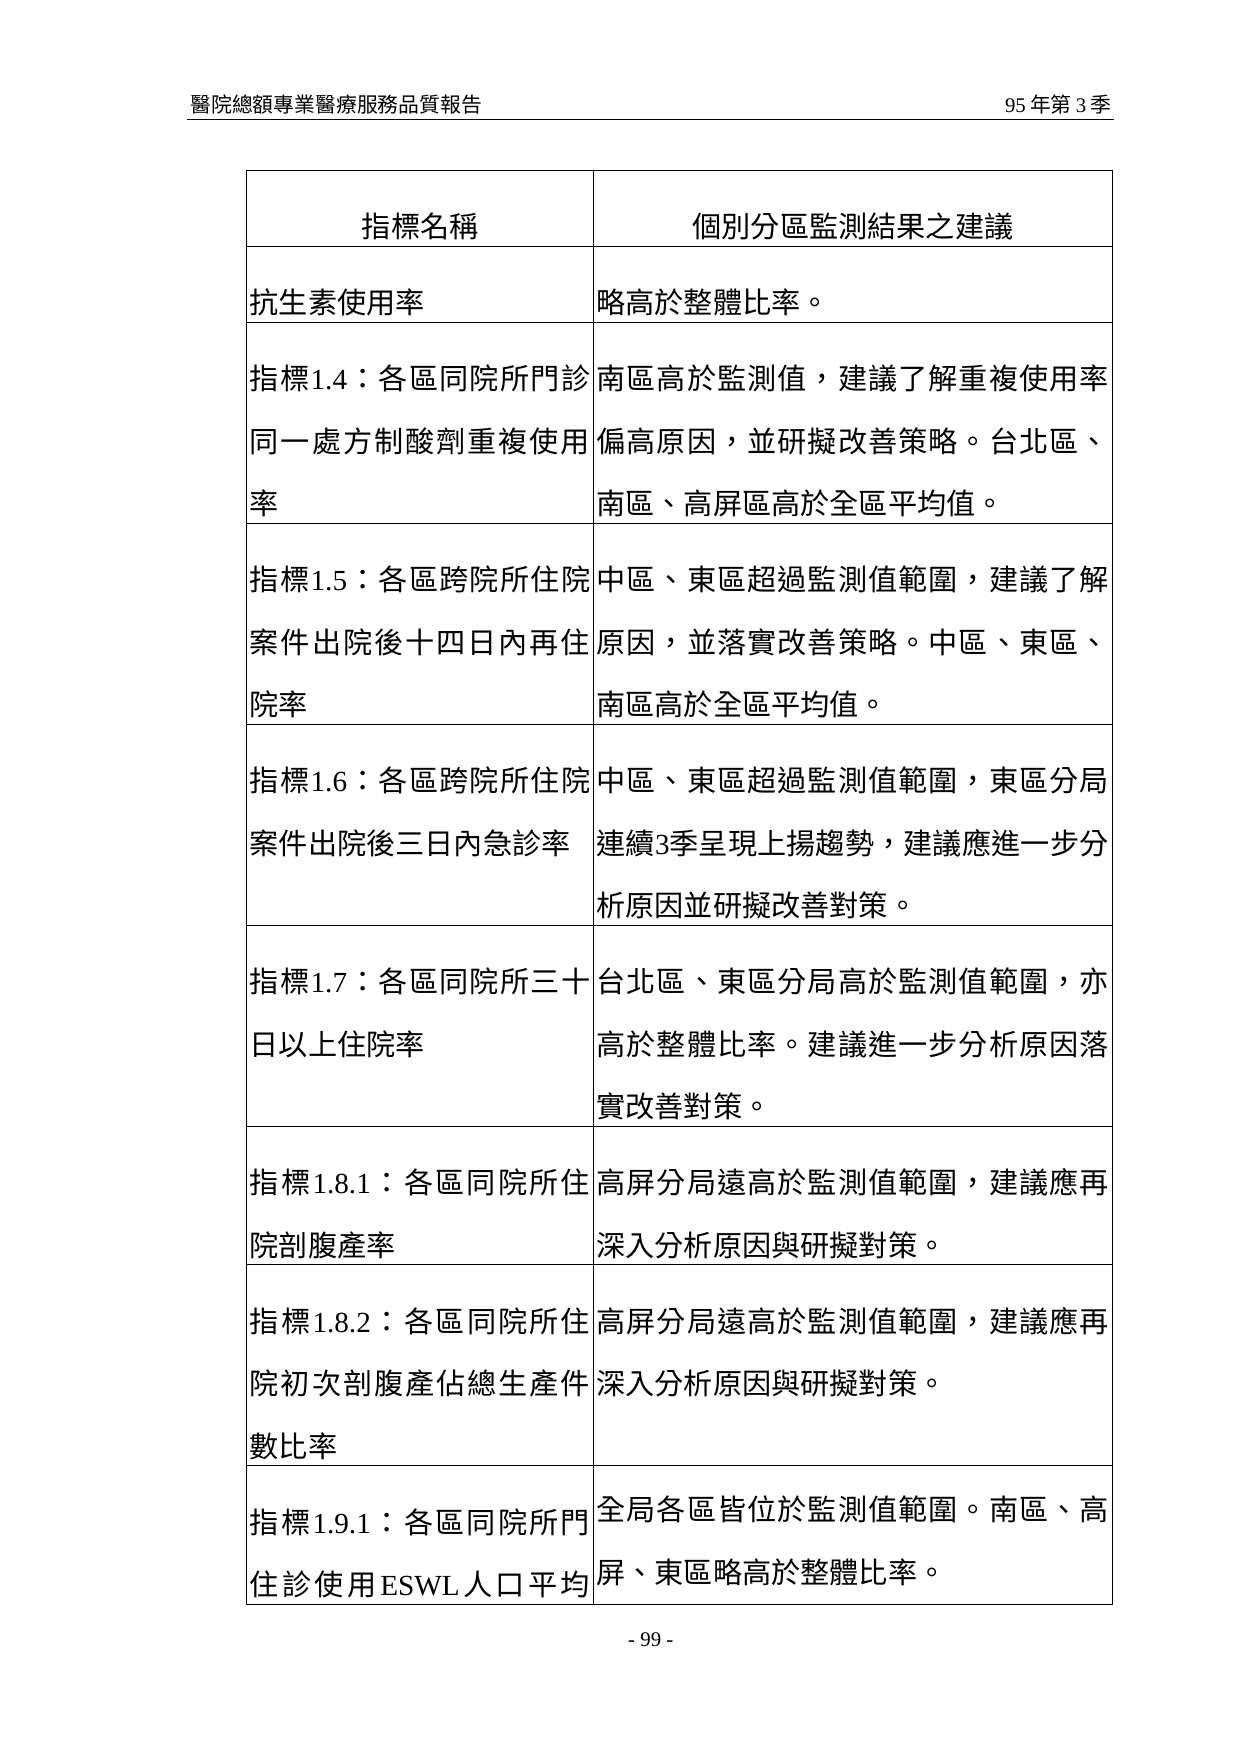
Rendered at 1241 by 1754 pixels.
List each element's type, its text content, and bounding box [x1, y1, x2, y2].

table_cell 全局各區皆位於監測值範圍。南區、高屏、東區略高於整體比率。 [594, 1466, 1112, 1604]
table_cell 指標1.8.2：各區同院所住院初次剖腹產佔總生產件數比率 [247, 1265, 593, 1465]
table_cell 高屏分局遠高於監測值範圍，建議應再深入分析原因與研擬對策。 [594, 1265, 1112, 1465]
table_header 個別分區監測結果之建議 [594, 171, 1112, 246]
table_cell 指標1.7：各區同院所三十日以上住院率 [247, 926, 593, 1126]
table_cell 南區高於監測值，建議了解重複使用率偏高原因，並研擬改善策略。台北區、南區、高屏區高於全區平均值。 [594, 323, 1112, 523]
table_cell 略高於整體比率。 [594, 247, 1112, 322]
table_cell 台北區、東區分局高於監測值範圍，亦高於整體比率。建議進一步分析原因落實改善對策。 [594, 926, 1112, 1126]
table_cell 指標1.4：各區同院所門診同一處方制酸劑重複使用率 [247, 323, 593, 523]
table_cell 高屏分局遠高於監測值範圍，建議應再深入分析原因與研擬對策。 [594, 1127, 1112, 1264]
table_cell 指標1.5：各區跨院所住院案件出院後十四日內再住院率 [247, 524, 593, 724]
table_cell 指標1.9.1：各區同院所門住診使用ESWL人口平均 [247, 1466, 593, 1604]
table_cell 中區、東區超過監測值範圍，東區分局連續3季呈現上揚趨勢，建議應進一步分析原因並研擬改善對策。 [594, 725, 1112, 925]
table_header 指標名稱 [247, 171, 593, 246]
table_cell 抗生素使用率 [247, 247, 593, 322]
table_cell 指標1.8.1：各區同院所住院剖腹產率 [247, 1127, 593, 1264]
table_cell 指標1.6：各區跨院所住院案件出院後三日內急診率 [247, 725, 593, 925]
table_cell 中區、東區超過監測值範圍，建議了解原因，並落實改善策略。中區、東區、南區高於全區平均值。 [594, 524, 1112, 724]
